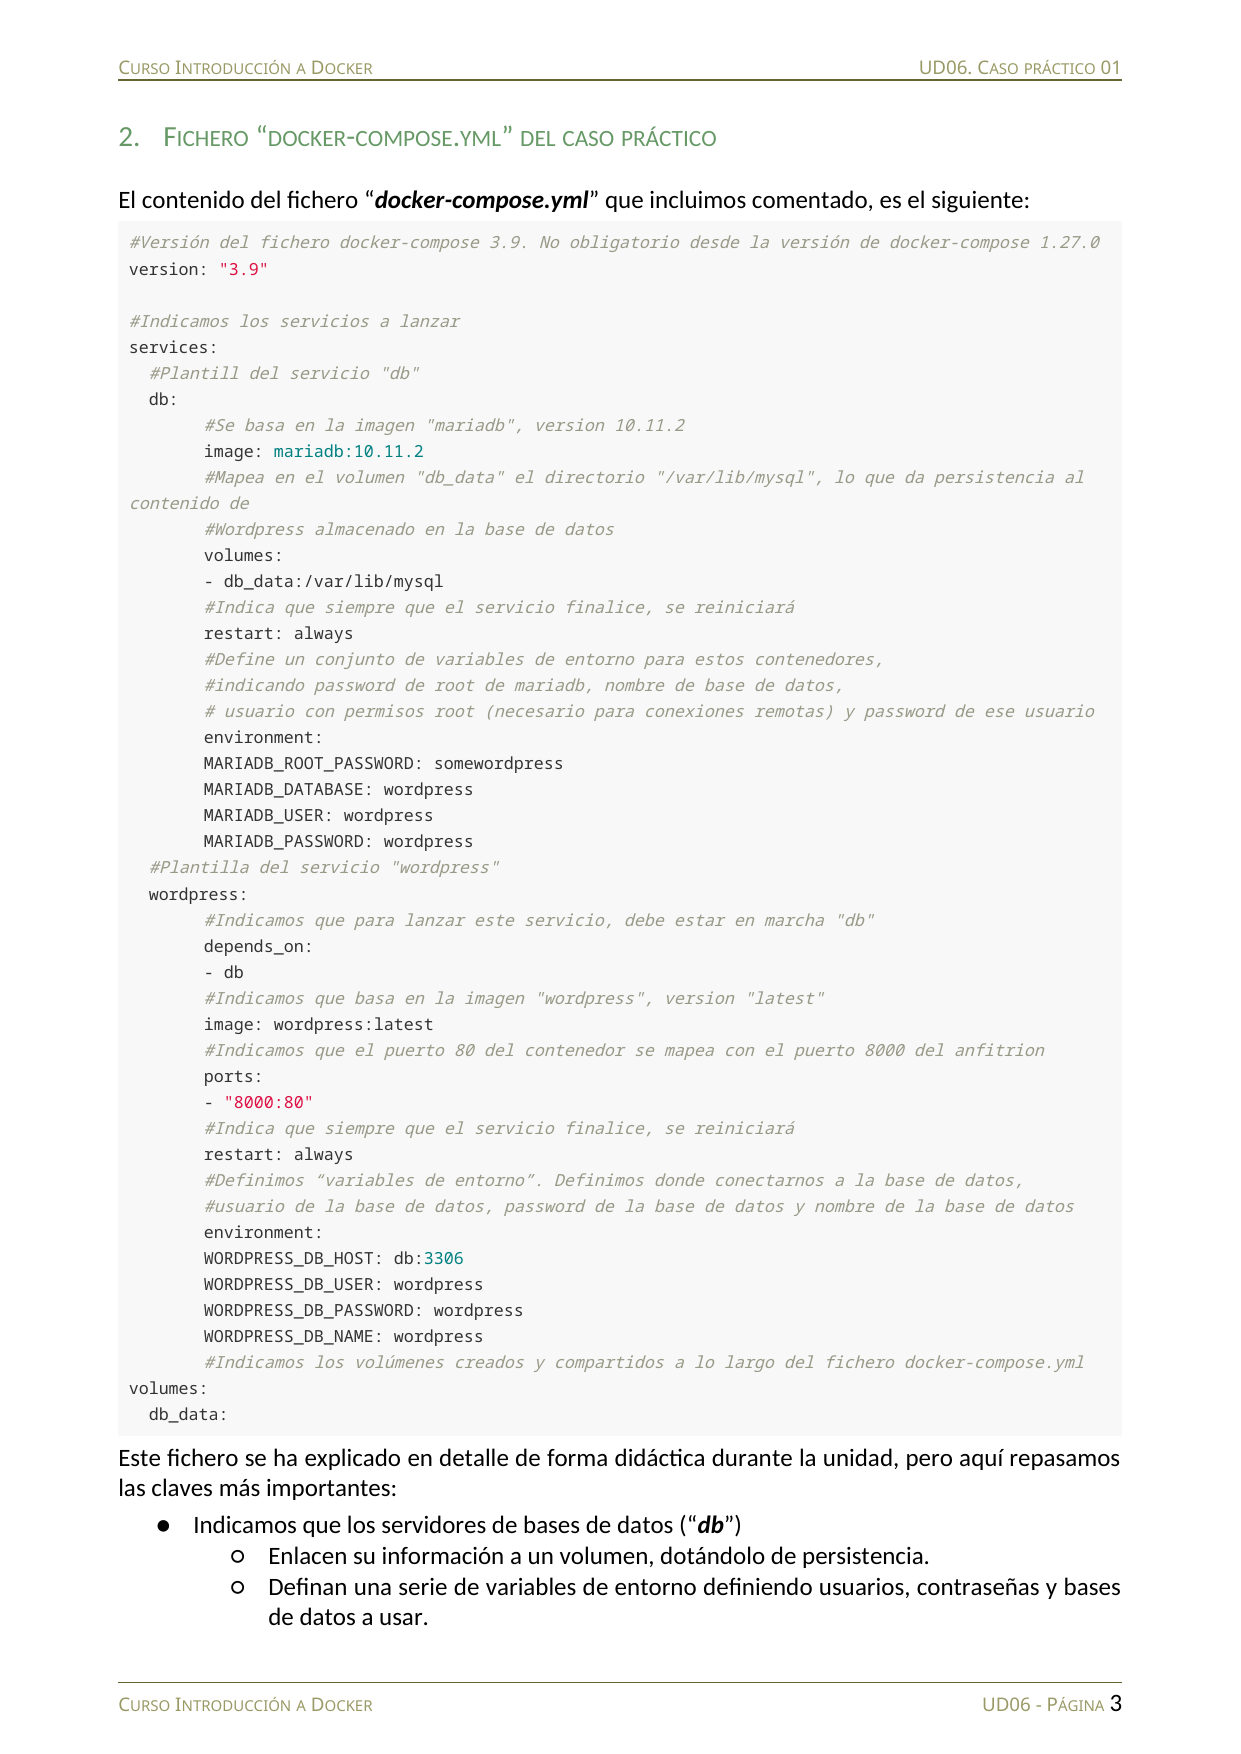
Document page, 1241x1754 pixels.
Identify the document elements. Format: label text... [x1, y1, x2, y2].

list Enlacen su información a un volumen, dotándolo de persistencia. [231, 1540, 1122, 1571]
list Definan una serie de variables de entorno definiendo usuarios, contraseñas y bases de datos a usar. [231, 1571, 1122, 1632]
table_header #Versión del fichero docker-compose 3.9. No obligatorio desde la versión de docker-compose 1.27.0 version: "3.9" #Indicamos los servicios a lanzar services: #Plantill del servicio "db" db: #Se basa en la imagen "mariadb", version 10.11.2 image: mariadb:10.11.2 #Mapea en el volumen "db_data" el directorio "/var/lib/mysql", lo que da persistencia al contenido de #Wordpress almacenado en la base de datos volumes: - db_data:/var/lib/mysql #Indica que siempre que el servicio finalice, se reiniciará restart: always #Define un conjunto de variables de entorno para estos contenedores, #indicando password de root de mariadb, nombre de base de datos, # usuario con permisos root (necesario para conexiones remotas) y password de ese usuario environment: MARIADB_ROOT_PASSWORD: somewordpress MARIADB_DATABASE: wordpress MARIADB_USER: wordpress MARIADB_PASSWORD: wordpress #Plantilla del servicio "wordpress" wordpress: #Indicamos que para lanzar este servicio, debe estar en marcha "db" depends_on: - db #Indicamos que basa en la imagen "wordpress", version "latest" image: wordpress:latest #Indicamos que el puerto 80 del contenedor se mapea con el puerto 8000 del anfitrion ports: - "8000:80" #Indica que siempre que el servicio finalice, se reiniciará restart: always #Definimos “variables de entorno”. Definimos donde conectarnos a la base de datos, #usuario de la base de datos, password de la base de datos y nombre de la base de datos environment: WORDPRESS_DB_HOST: db:3306 WORDPRESS_DB_USER: wordpress WORDPRESS_DB_PASSWORD: wordpress WORDPRESS_DB_NAME: wordpress #Indicamos los volúmenes creados y compartidos a lo largo del fichero docker-compose.yml volumes: db_data: [118, 221, 1122, 1436]
text Este fichero se ha explicado en detalle de forma didáctica durante la unidad, pero aquí repasamos las claves más importantes: [118, 1442, 1122, 1503]
list Indicamos que los servidores de bases de datos (“db”) [156, 1509, 1122, 1540]
subtitle Fichero “docker-compose.yml” del caso práctico [118, 118, 1122, 154]
text El contenido del fichero “docker-compose.yml” que incluimos comentado, es el siguiente: [118, 184, 1122, 214]
